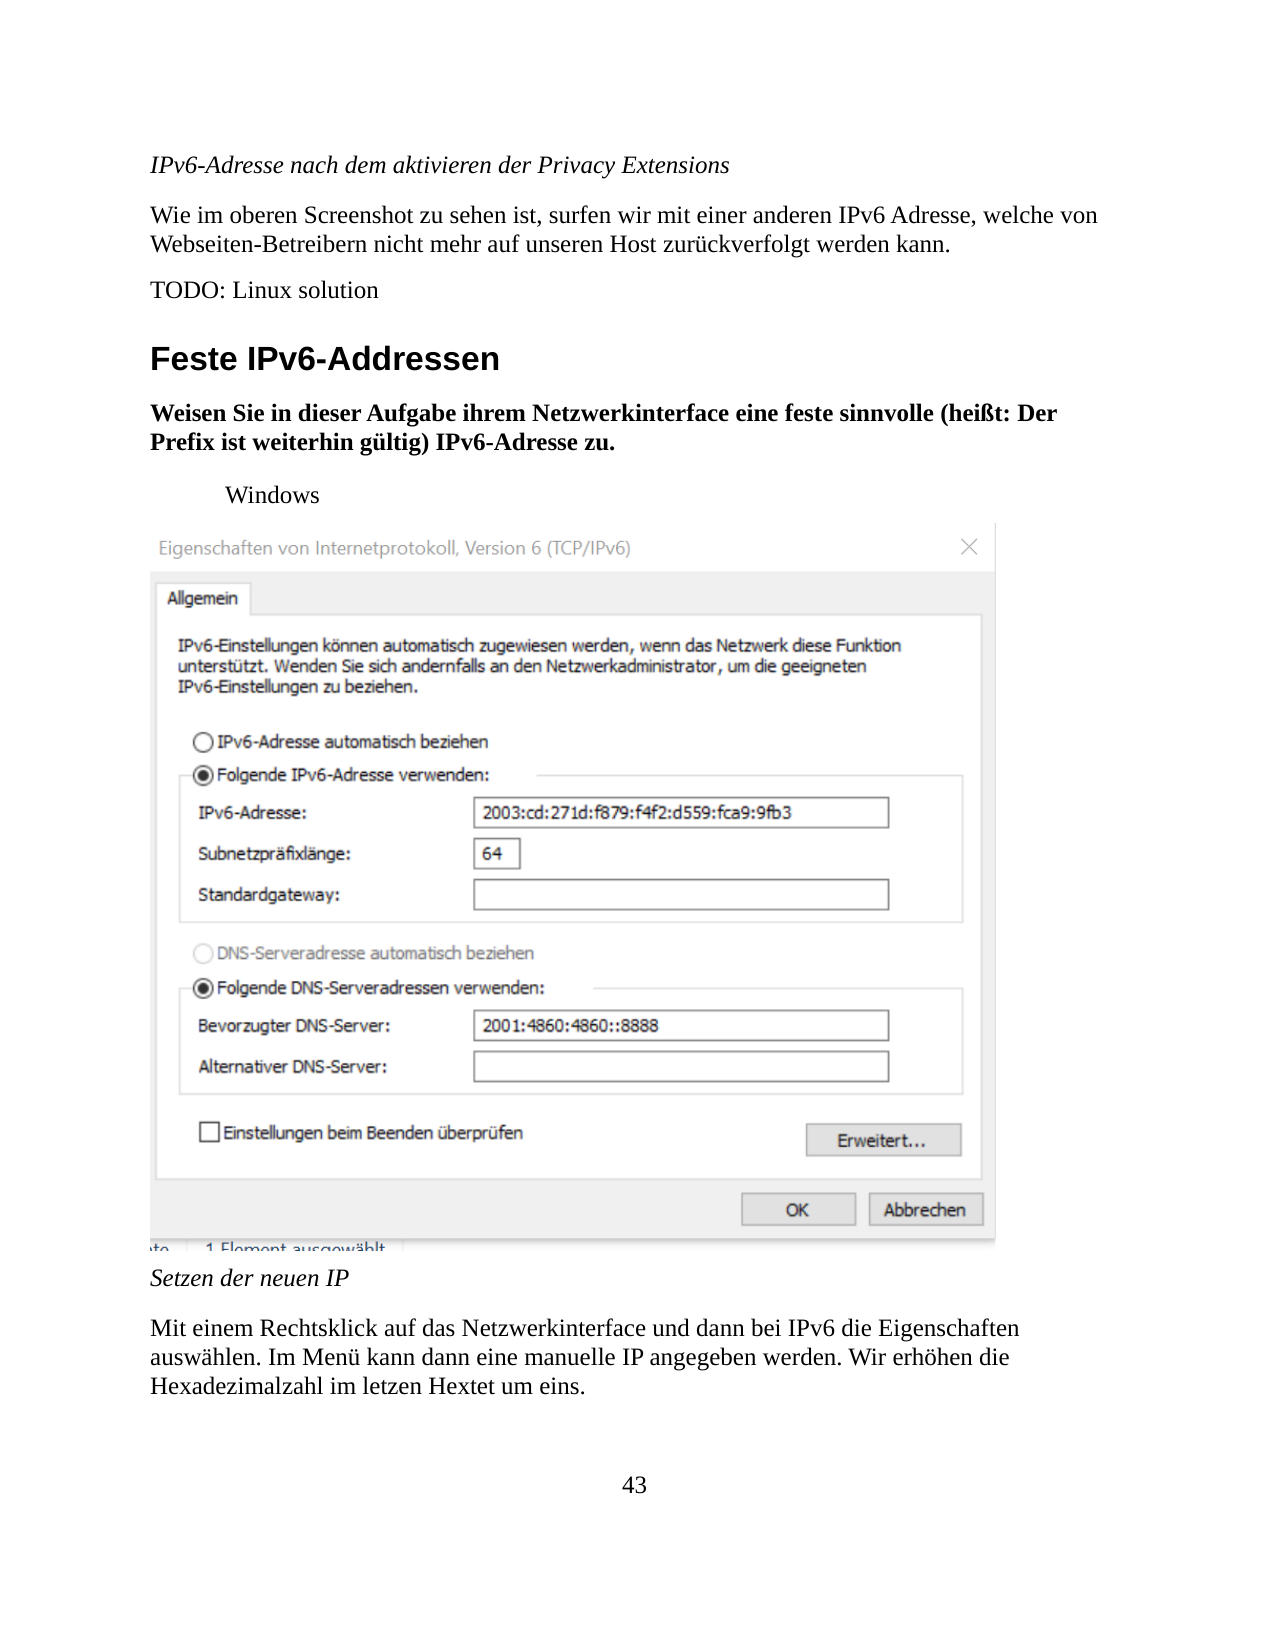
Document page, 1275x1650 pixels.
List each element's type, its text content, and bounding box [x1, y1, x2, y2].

text IPv6-Adresse nach dem aktivieren der Privacy Extensions [150, 150, 1125, 179]
picture [150, 523, 996, 1251]
text Windows [225, 480, 1125, 509]
text TODO: Linux solution [150, 276, 1125, 304]
text Mit einem Rechtsklick auf das Netzwerkinterface und dann bei IPv6 die Eigenschaften auswählen. Im Menü kann dann eine manuelle IP angegeben werden. Wir erhöhen die Hexadezimalzahl im letzen Hextet um eins. [150, 1313, 1125, 1399]
text Wie im oberen Screenshot zu sehen ist, surfen wir mit einer anderen IPv6 Adresse, welche von Webseiten-Betreibern nicht mehr auf unseren Host zurückverfolgt werden kann. [150, 200, 1125, 258]
text Weisen Sie in dieser Aufgabe ihrem Netzwerkinterface eine feste sinnvolle (heißt: Der Prefix ist weiterhin gültig) IPv6-Adresse zu. [150, 398, 1125, 456]
subtitle Feste IPv6-Addressen [150, 338, 1125, 377]
text Setzen der neuen IP [150, 1263, 1125, 1292]
